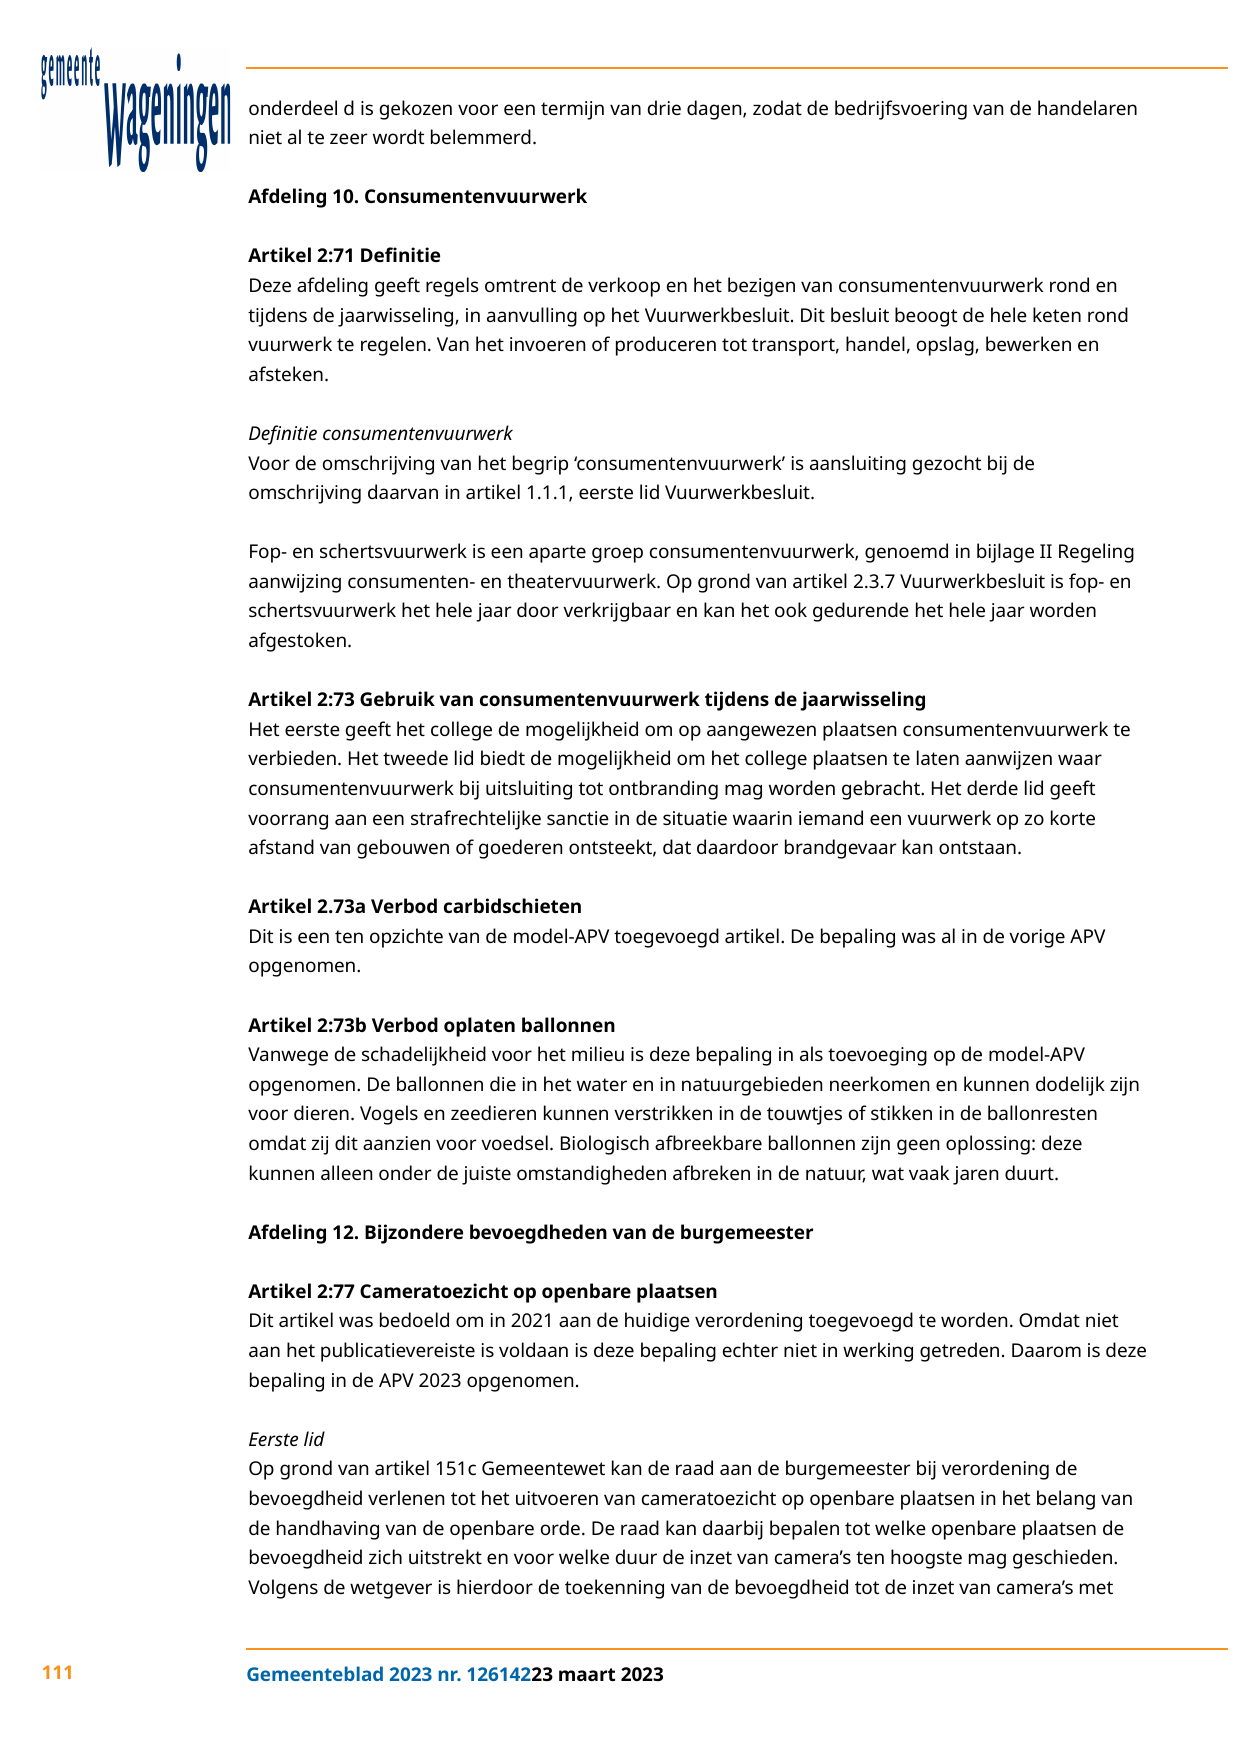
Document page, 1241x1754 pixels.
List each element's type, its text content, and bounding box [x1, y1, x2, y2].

text Op grond van artikel 151c Gemeentewet kan de raad aan de burgemeester bij verordening de bevoegdheid verlenen tot het uitvoeren van cameratoezicht op openbare plaatsen in het belang van de handhaving van de openbare orde. De raad kan daarbij bepalen tot welke openbare plaatsen de bevoegdheid zich uitstrekt en voor welke duur de inzet van camera’s ten hoogste mag geschieden. Volgens de wetgever is hierdoor de toekenning van de bevoegdheid tot de inzet van camera’s met [248, 1456, 1152, 1600]
text Dit artikel was bedoeld om in 2021 aan de huidige verordening toegevoegd te worden. Omdat niet aan het publicatievereiste is voldaan is deze bepaling echter niet in werking getreden. Daarom is deze bepaling in de APV 2023 opgenomen. [248, 1308, 1152, 1393]
text Definitie consumentenvuurwerk [248, 420, 1152, 446]
text Artikel 2:73 Gebruik van consumentenvuurwerk tijdens de jaarwisseling [248, 686, 1152, 712]
text Vanwege de schadelijkheid voor het milieu is deze bepaling in als toevoeging op de model-APV opgenomen. De ballonnen die in het water en in natuurgebieden neerkomen en kunnen dodelijk zijn voor dieren. Vogels en zeedieren kunnen verstrikken in de touwtjes of stikken in de ballonresten omdat zij dit aanzien voor voedsel. Biologisch afbreekbare ballonnen zijn geen oplossing: deze kunnen alleen onder de juiste omstandigheden afbreken in de natuur, wat vaak jaren duurt. [248, 1041, 1152, 1186]
text Artikel 2:73b Verbod oplaten ballonnen [248, 1012, 1152, 1038]
text Het eerste geeft het college de mogelijkheid om op aangewezen plaatsen consumentenvuurwerk te verbieden. Het tweede lid biedt de mogelijkheid om het college plaatsen te laten aanwijzen waar consumentenvuurwerk bij uitsluiting tot ontbranding mag worden gebracht. Het derde lid geeft voorrang aan een strafrechtelijke sanctie in de situatie waarin iemand een vuurwerk op zo korte afstand van gebouwen of goederen ontsteekt, dat daardoor brandgevaar kan ontstaan. [248, 716, 1152, 860]
text Deze afdeling geeft regels omtrent de verkoop en het bezigen van consumentenvuurwerk rond en tijdens de jaarwisseling, in aanvulling op het Vuurwerkbesluit. Dit besluit beoogt de hele keten rond vuurwerk te regelen. Van het invoeren of produceren tot transport, handel, opslag, bewerken en afsteken. [248, 272, 1152, 387]
picture [41, 47, 231, 172]
text Eerste lid [248, 1426, 1152, 1452]
text onderdeel d is gekozen voor een termijn van drie dagen, zodat de bedrijfsvoering van de handelaren niet al te zeer wordt belemmerd. [248, 95, 1152, 150]
text Dit is een ten opzichte van de model-APV toegevoegd artikel. De bepaling was al in de vorige APV opgenomen. [248, 923, 1152, 978]
text Artikel 2.73a Verbod carbidschieten [248, 893, 1152, 919]
text Fop- en schertsvuurwerk is een aparte groep consumentenvuurwerk, genoemd in bijlage II Regeling aanwijzing consumenten- en theatervuurwerk. Op grond van artikel 2.3.7 Vuurwerkbesluit is fop- en schertsvuurwerk het hele jaar door verkrijgbaar en kan het ook gedurende het hele jaar worden afgestoken. [248, 538, 1152, 653]
text Artikel 2:77 Cameratoezicht op openbare plaatsen [248, 1278, 1152, 1304]
text Afdeling 10. Consumentenvuurwerk [248, 183, 1152, 209]
text Afdeling 12. Bijzondere bevoegdheden van de burgemeester [248, 1219, 1152, 1245]
text Artikel 2:71 Definitie [248, 243, 1152, 268]
text Voor de omschrijving van het begrip ‘consumentenvuurwerk’ is aansluiting gezocht bij de omschrijving daarvan in artikel 1.1.1, eerste lid Vuurwerkbesluit. [248, 450, 1152, 505]
